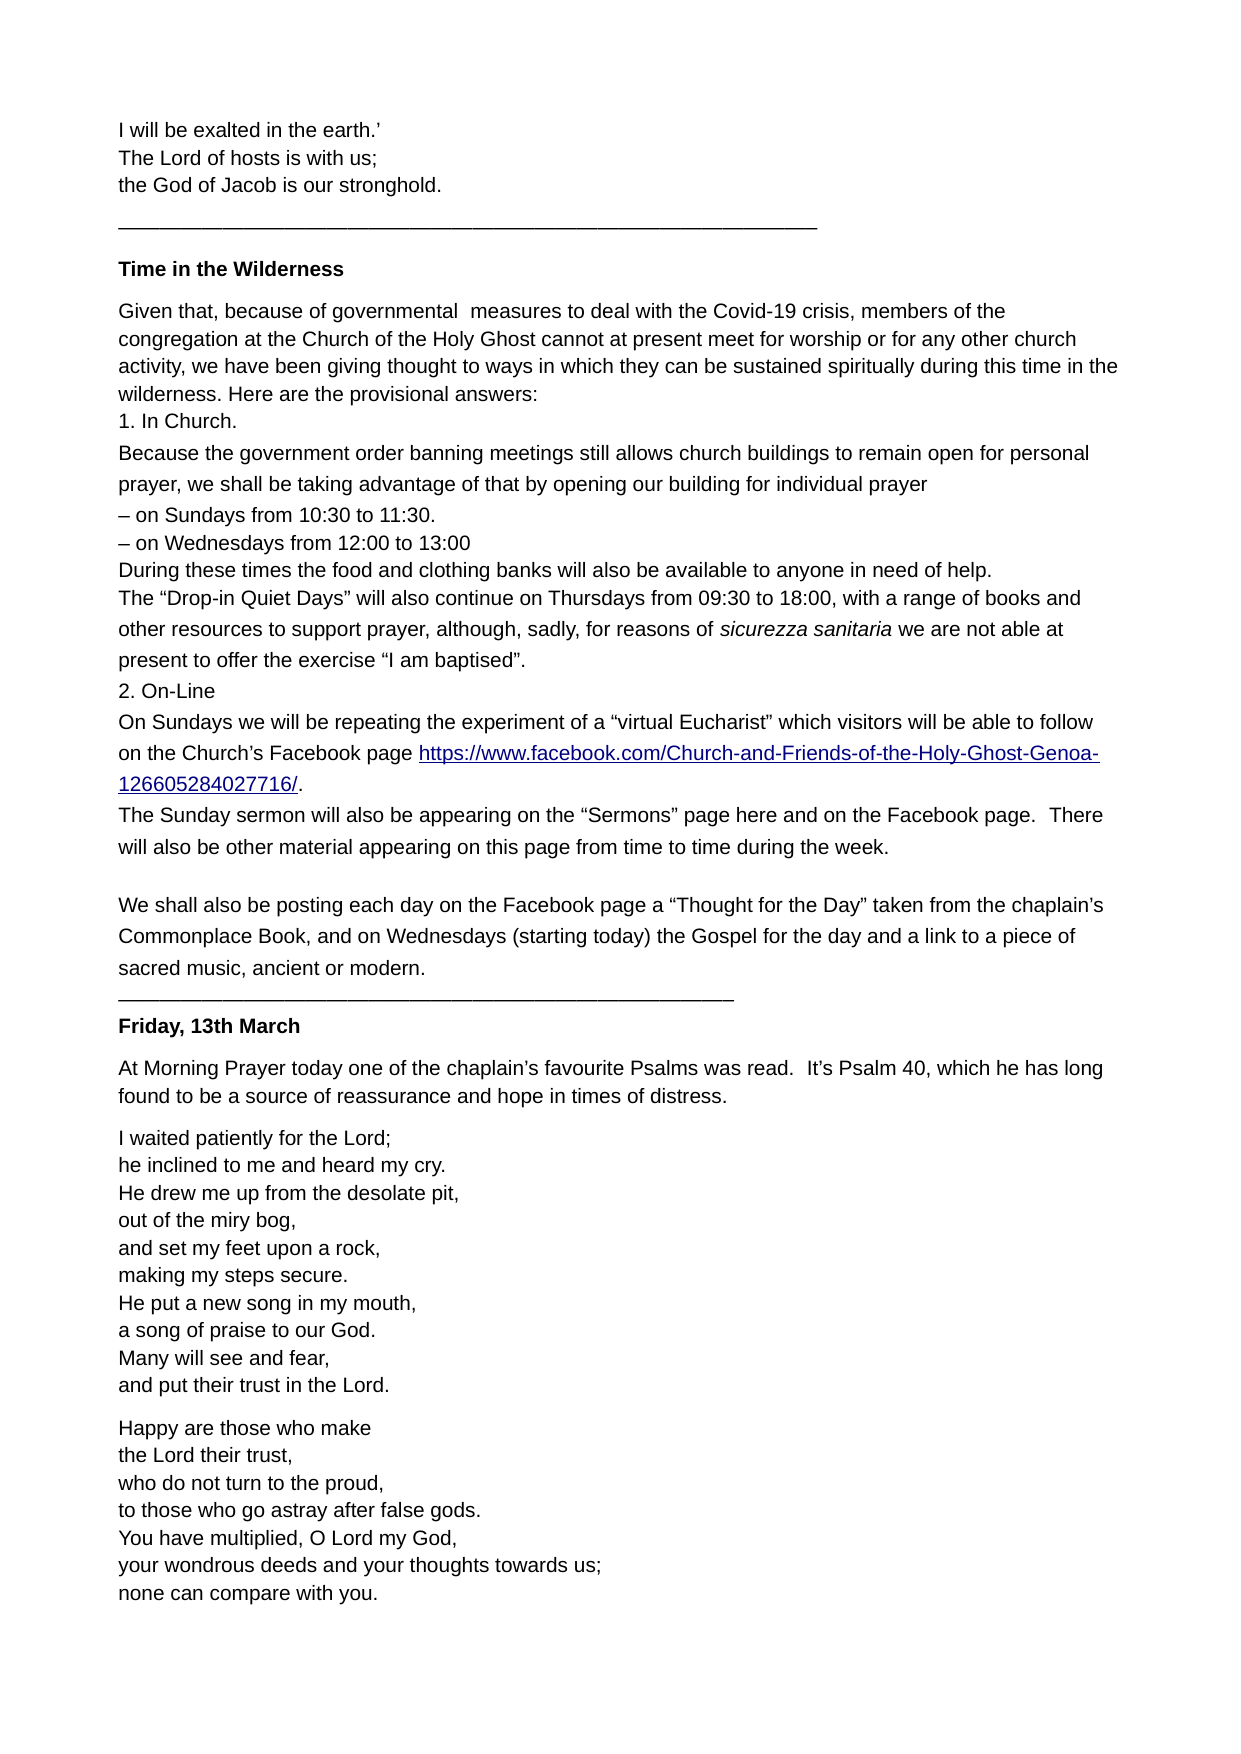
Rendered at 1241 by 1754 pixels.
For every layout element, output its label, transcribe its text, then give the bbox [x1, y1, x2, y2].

text The “Drop-in Quiet Days” will also continue on Thursdays from 09:30 to 18:00, with a range of books and other resources to support prayer, although, sadly, for reasons of sicurezza sanitaria we are not able at present to offer the exercise “I am baptised”. [118, 585, 1122, 672]
text Given that, because of governmental measures to deal with the Covid-19 crisis, members of the congregation at the Church of the Holy Ghost cannot at present meet for worship or for any other church activity, we have been giving thought to ways in which they can be sustained spiritually during this time in the wilderness. Here are the provisional answers: [118, 299, 1122, 406]
text During these times the food and clothing banks will also be available to anyone in need of help. [118, 558, 1122, 582]
text The Sunday sermon will also be appearing on the “Sermons” page here and on the Facebook page. There will also be other material appearing on this page from time to time during the week. [118, 803, 1122, 858]
text 1. In Church. [118, 409, 1122, 433]
text Time in the Wilderness [118, 257, 1122, 281]
text Happy are those who make the Lord their trust, who do not turn to the proud, to those who go astray after false gods. You have multiplied, O Lord my God, your wondrous deeds and your thoughts towards us; none can compare with you. [118, 1415, 1122, 1604]
text —————————————————————————————– [118, 987, 1122, 1011]
text – on Wednesdays from 12:00 to 13:00 [118, 530, 1122, 554]
text Friday, 13th March [118, 1014, 1122, 1038]
text I waited patiently for the Lord; he inclined to me and heard my cry. He drew me up from the desolate pit, out of the miry bog, and set my feet upon a rock, making my steps secure. He put a new song in my mouth, a song of praise to our God. Many will see and fear, and put their trust in the Lord. [118, 1126, 1122, 1397]
text On Sundays we will be repeating the experiment of a “virtual Eucharist” which visitors will be able to follow on the Church’s Facebook page https://www.facebook.com/Church-and-Friends-of-the-Holy-Ghost-Genoa-126605284027716/. [118, 710, 1122, 796]
text Because the government order banning meetings still allows church buildings to remain open for personal prayer, we shall be taking advantage of that by opening our building for individual prayer [118, 441, 1122, 496]
text At Morning Prayer today one of the chaplain’s favourite Psalms was read. It’s Psalm 40, which he has long found to be a source of reassurance and hope in times of distress. [118, 1056, 1122, 1108]
text – on Sundays from 10:30 to 11:30. [118, 503, 1122, 527]
text —————————————————————————————————– [118, 215, 1122, 239]
text We shall also be posting each day on the Facebook page a “Thought for the Day” taken from the chaplain’s Commonplace Book, and on Wednesdays (starting today) the Gospel for the day and a link to a piece of sacred music, ancient or modern. [118, 893, 1122, 979]
text 2. On-Line [118, 679, 1122, 703]
text I will be exalted in the earth.’ The Lord of hosts is with us; the God of Jacob is our stronghold. [118, 118, 1122, 197]
